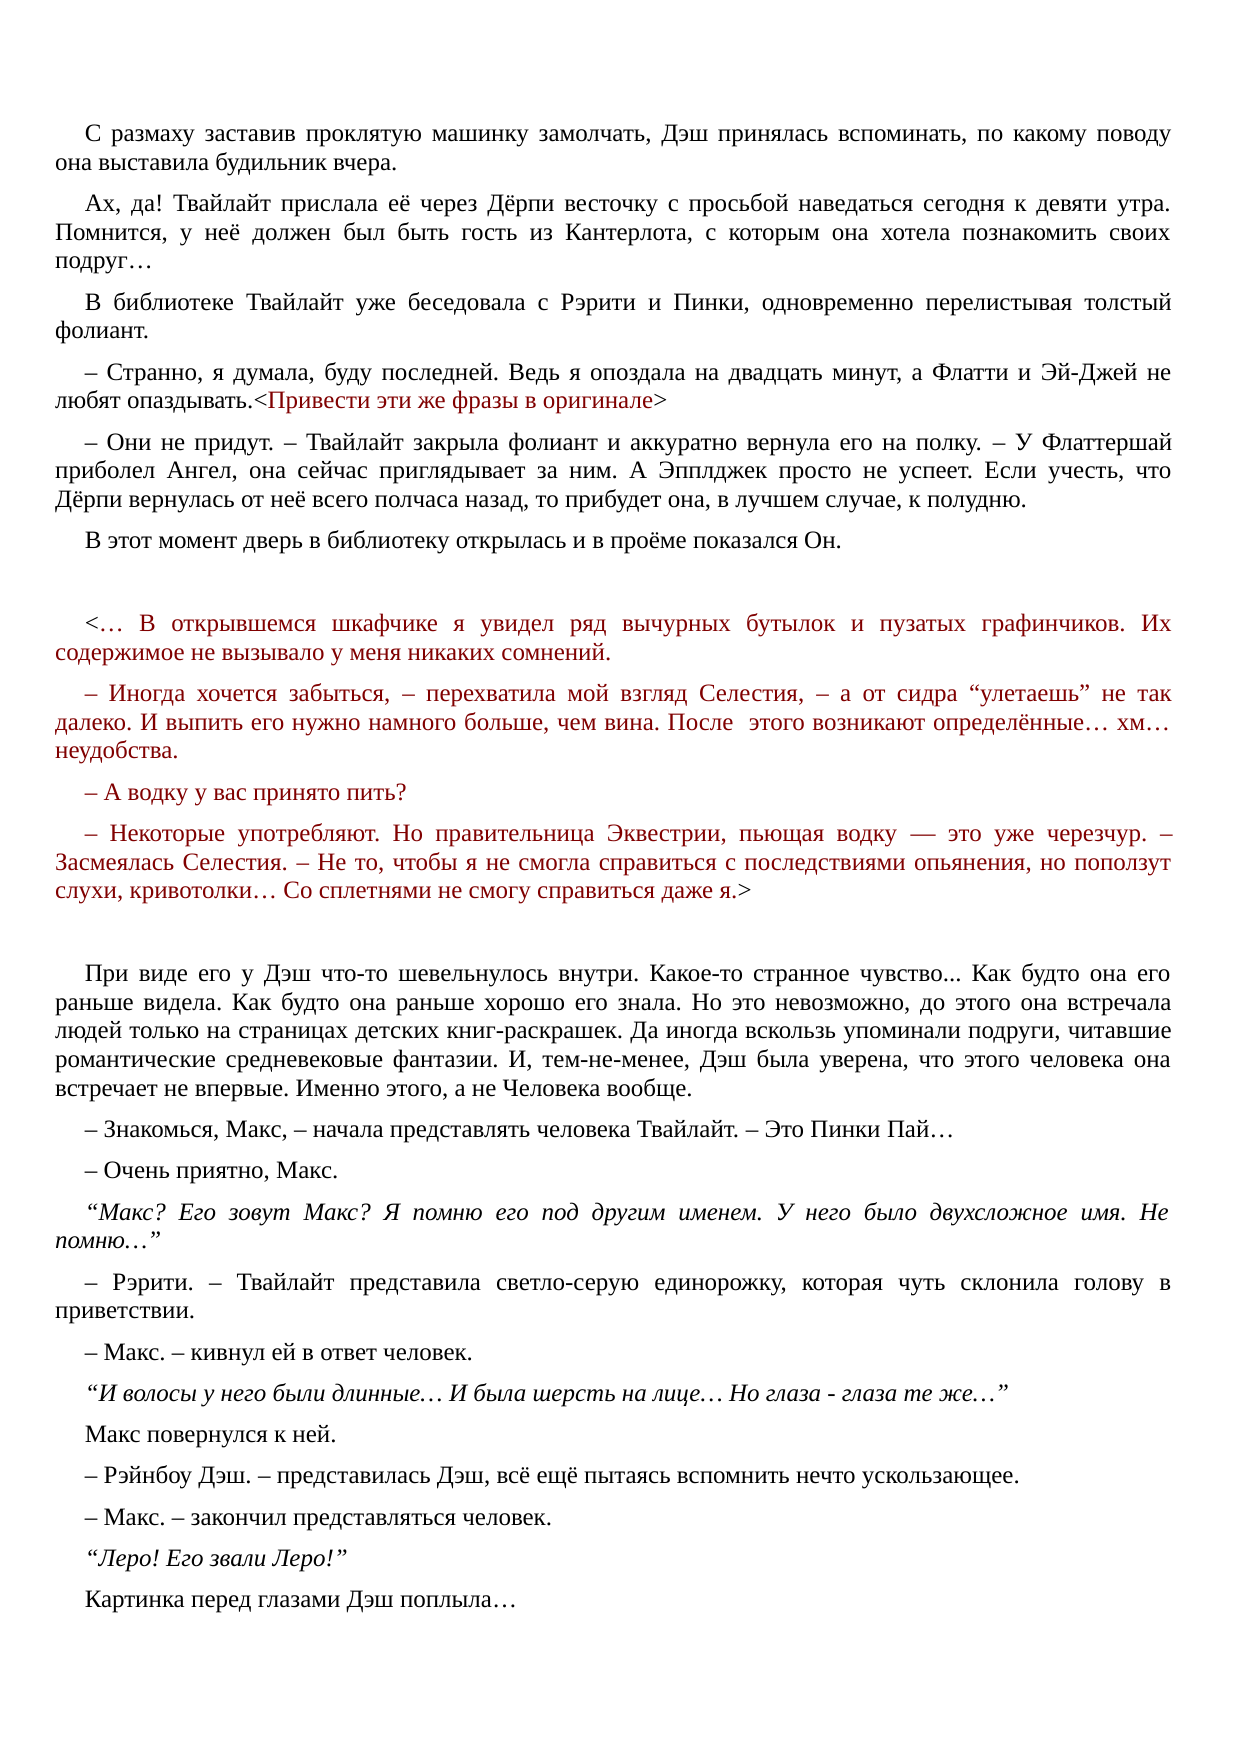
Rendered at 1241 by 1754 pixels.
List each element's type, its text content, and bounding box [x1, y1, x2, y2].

text – Макс. – кивнул ей в ответ человек. [55, 1337, 1172, 1366]
text С размаху заставив проклятую машинку замолчать, Дэш принялась вспоминать, по какому поводу она выставила будильник вчера. [55, 118, 1172, 176]
text Картинка перед глазами Дэш поплыла… [55, 1584, 1172, 1613]
text – Знакомься, Макс, – начала представлять человека Твайлайт. – Это Пинки Пай… [55, 1114, 1172, 1143]
text – Рэрити. – Твайлайт представила светло-серую единорожку, которая чуть склонила голову в приветствии. [55, 1267, 1172, 1324]
text Ах, да! Твайлайт прислала её через Дёрпи весточку с просьбой наведаться сегодня к девяти утра. Помнится, у неё должен был быть гость из Кантерлота, с которым она хотела познакомить своих подруг… [55, 188, 1172, 274]
text “Леро! Его звали Леро!” [55, 1543, 1172, 1572]
text – Иногда хочется забыться, – перехватила мой взгляд Селестия, – а от сидра “улетаешь” не так далеко. И выпить его нужно намного больше, чем вина. После этого возникают определённые… хм… неудобства. [55, 678, 1172, 764]
text – Очень приятно, Макс. [55, 1156, 1172, 1184]
text В библиотеке Твайлайт уже беседовала с Рэрити и Пинки, одновременно перелистывая толстый фолиант. [55, 287, 1172, 344]
text При виде его у Дэш что-то шевельнулось внутри. Какое-то странное чувство... Как будто она его раньше видела. Как будто она раньше хорошо его знала. Но это невозможно, до этого она встречала людей только на страницах детских книг-раскрашек. Да иногда вскользь упоминали подруги, читавшие романтические средневековые фантазии. И, тем-не-менее, Дэш была уверена, что этого человека она встречает не впервые. Именно этого, а не Человека вообще. [55, 958, 1172, 1102]
text – Рэйнбоу Дэш. – представилась Дэш, всё ещё пытаясь вспомнить нечто ускользающее. [55, 1461, 1172, 1489]
text В этот момент дверь в библиотеку открылась и в проёме показался Он. [55, 526, 1172, 554]
text <… В открывшемся шкафчике я увидел ряд вычурных бутылок и пузатых графинчиков. Их содержимое не вызывало у меня никаких сомнений. [55, 608, 1172, 666]
text “Макс? Его зовут Макс? Я помню его под другим именем. У него было двухсложное имя. Не помню…” [55, 1197, 1172, 1254]
text – Некоторые употребляют. Но правительница Эквестрии, пьющая водку — это уже черезчур. – Засмеялась Селестия. – Не то, чтобы я не смогла справиться с последствиями опьянения, но поползут слухи, кривотолки… Со сплетнями не смогу справиться даже я.> [55, 818, 1172, 904]
text – Макс. – закончил представляться человек. [55, 1502, 1172, 1531]
text – А водку у вас принято пить? [55, 777, 1172, 806]
text – Странно, я думала, буду последней. Ведь я опоздала на двадцать минут, а Флатти и Эй-Джей не любят опаздывать.<Привести эти же фразы в оригинале> [55, 357, 1172, 414]
text “И волосы у него были длинные… И была шерсть на лице… Но глаза - глаза те же…” [55, 1378, 1172, 1407]
text – Они не придут. – Твайлайт закрыла фолиант и аккуратно вернула его на полку. – У Флаттершай приболел Ангел, она сейчас приглядывает за ним. А Эпплджек просто не успеет. Если учесть, что Дёрпи вернулась от неё всего полчаса назад, то прибудет она, в лучшем случае, к полудню. [55, 427, 1172, 513]
text Макс повернулся к ней. [55, 1419, 1172, 1448]
